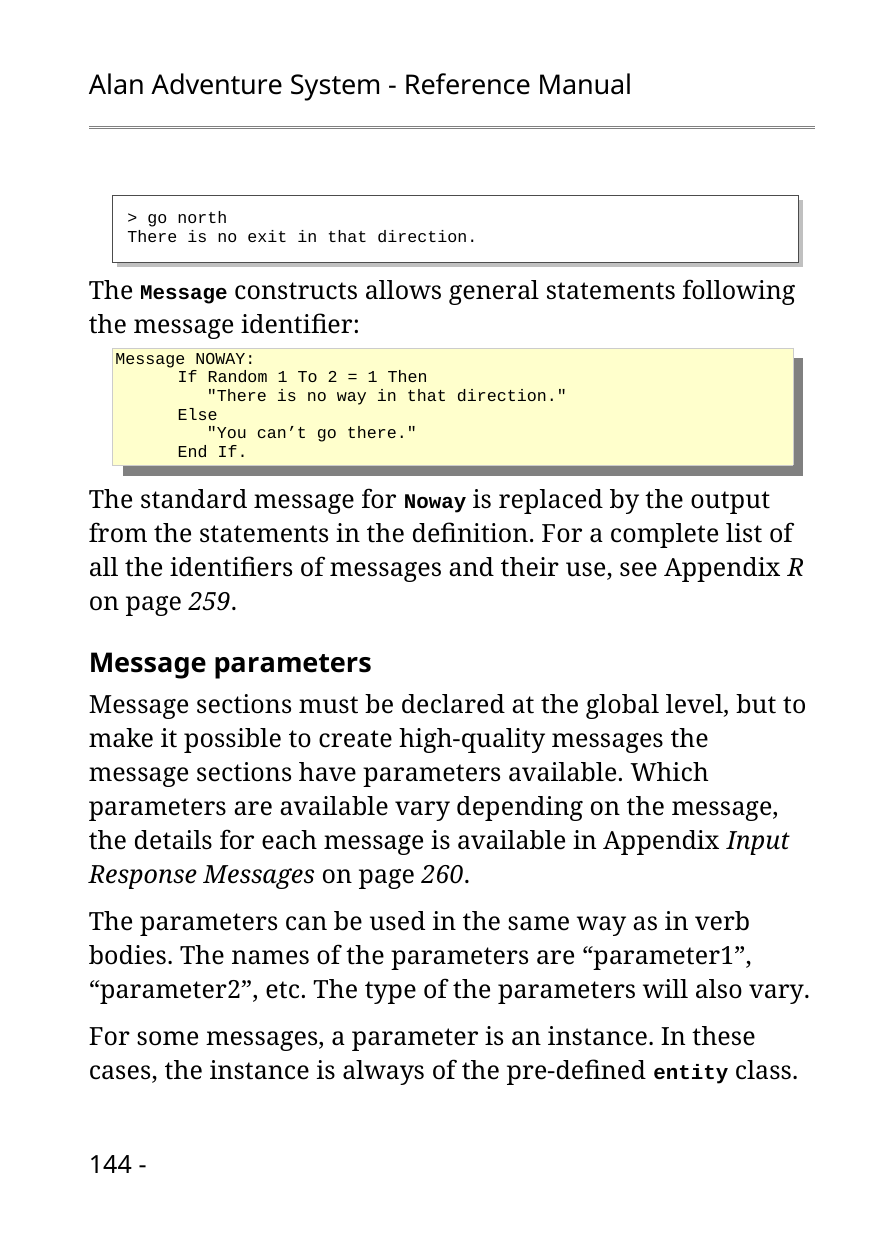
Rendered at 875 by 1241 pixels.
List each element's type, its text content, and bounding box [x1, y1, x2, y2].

text > go north There is no exit in that direction. [113, 196, 798, 262]
text For some messages, a parameter is an instance. In these cases, the instance is always of the pre-defined entity class. [88, 1019, 815, 1087]
text The standard message for Noway is replaced by the output from the state­ments in the definition. For a complete list of all the identifiers of messages and their use, see Appendix R on page 209. [88, 482, 815, 618]
text Message sections must be declared at the global level, but to make it possible to create high-quality messages the message sections have parameters available. Which parameters are available vary depending on the message, the details for each message is available in Appendix Input Response Messages on page 210. [88, 687, 815, 891]
text The parameters can be used in the same way as in verb bodies. The names of the parameters are “parameter1”, “parameter2”, etc. The type of the parameters will also vary. [88, 904, 815, 1006]
text The Message constructs allows general statements following the message identifier: [88, 273, 815, 341]
subtitle Message parameters [88, 643, 815, 680]
text Message NOWAY: If Random 1 To 2 = 1 Then "There is no way in that direction." Else "You can’t go there." End If. [113, 349, 793, 465]
